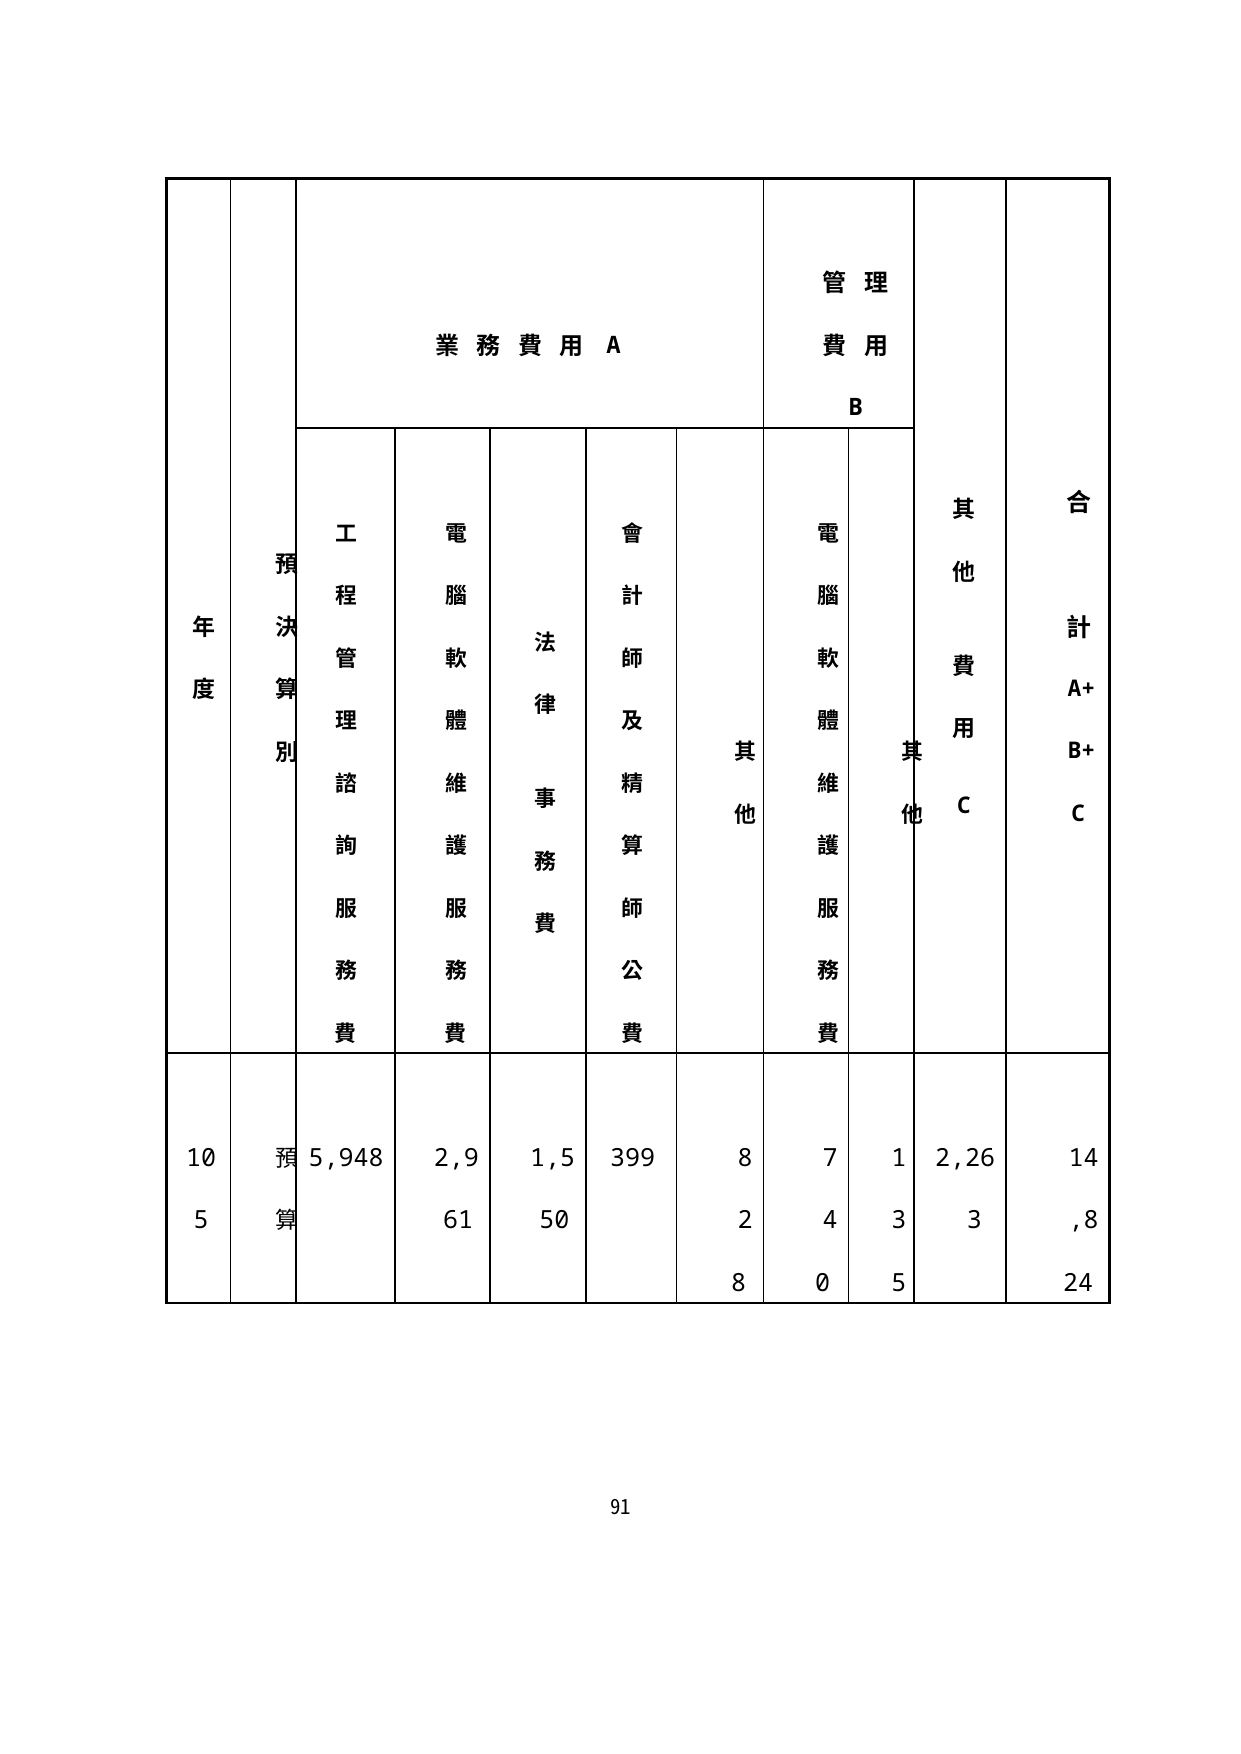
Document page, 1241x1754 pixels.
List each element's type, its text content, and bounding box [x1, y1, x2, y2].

table_cell 2,961 [396, 1054, 489, 1302]
table_cell 5,948 [297, 1054, 394, 1302]
table_cell 預算 [231, 1054, 295, 1302]
table_cell 14,824 [1007, 1054, 1108, 1302]
table_header 年度 [168, 180, 230, 1052]
table_header 預決算別 [231, 180, 295, 1052]
table_cell 其他 [849, 429, 913, 1052]
table_cell 399 [587, 1054, 676, 1302]
table_cell 電腦軟體維護服務費 [396, 429, 489, 1052]
table_cell 740 [764, 1054, 848, 1302]
table_header 管理費用B [764, 180, 913, 427]
table_cell 會計師及精算師公費 [587, 429, 676, 1052]
table_cell 105 [168, 1054, 230, 1302]
table_header 其他 費用 C [915, 180, 1005, 1052]
table_cell 電腦軟體維護服務費 [764, 429, 848, 1052]
table_cell 1,550 [491, 1054, 585, 1302]
table_cell 法 律 事務費 [491, 429, 585, 1052]
table_header 業務費用A [297, 180, 763, 427]
table_cell 828 [677, 1054, 763, 1302]
table_cell 工程管理諮詢服務費 [297, 429, 394, 1052]
table_cell 其他 [677, 429, 763, 1052]
table_cell 2,263 [915, 1054, 1005, 1302]
table_header 合 計 A+B+C [1007, 180, 1108, 1052]
table_cell 135 [849, 1054, 913, 1302]
